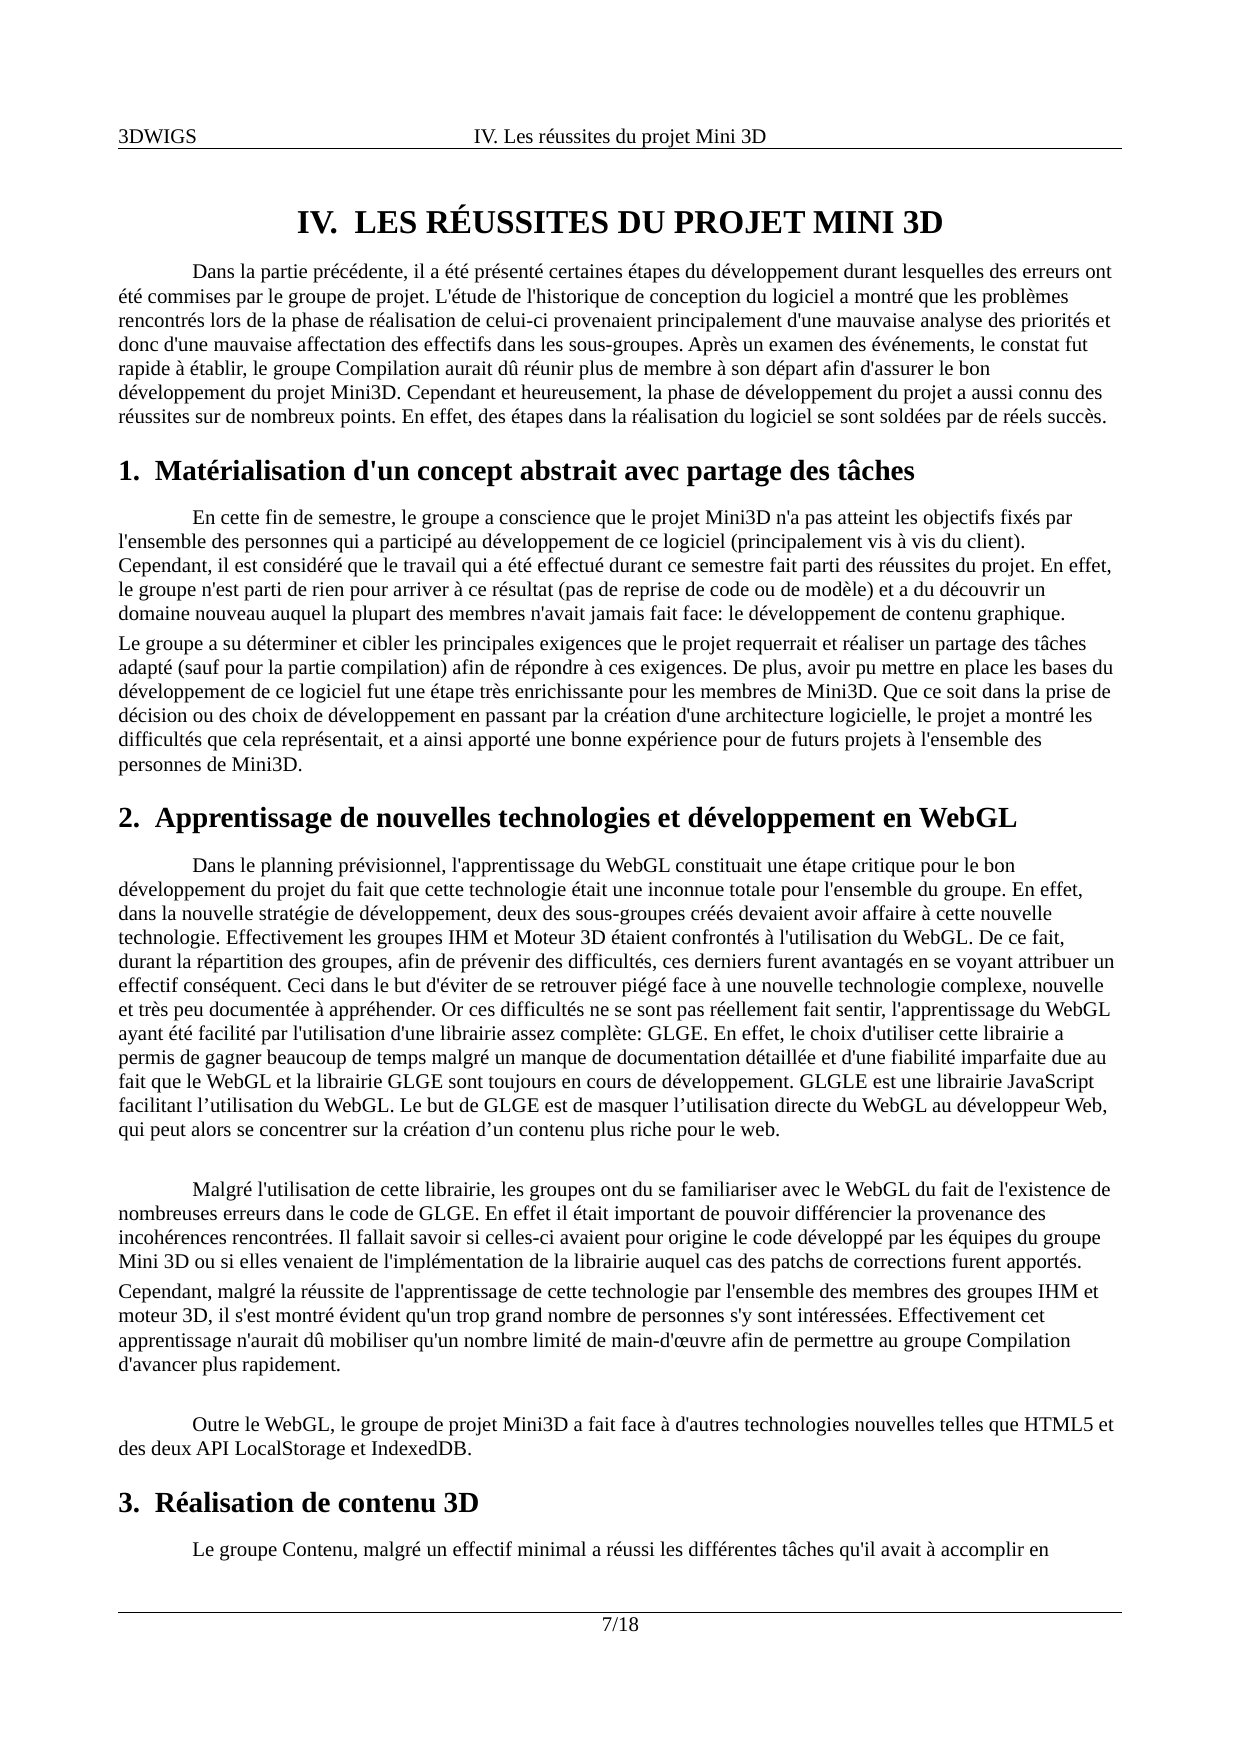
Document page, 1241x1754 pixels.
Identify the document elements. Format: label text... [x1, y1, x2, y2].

subtitle Matérialisation d'un concept abstrait avec partage des tâches [118, 453, 1122, 486]
subtitle Apprentissage de nouvelles technologies et développement en WebGL [118, 801, 1122, 834]
text Le groupe Contenu, malgré un effectif minimal a réussi les différentes tâches qu'il avait à accomplir en [118, 1537, 1122, 1561]
subtitle Les réussites du projet Mini 3D [118, 203, 1122, 241]
text En cette fin de semestre, le groupe a conscience que le projet Mini3D n'a pas atteint les objectifs fixés par l'ensemble des personnes qui a participé au développement de ce logiciel (principalement vis à vis du client). Cependant, il est considéré que le travail qui a été effectué durant ce semestre fait parti des réussites du projet. En effet, le groupe n'est parti de rien pour arriver à ce résultat (pas de reprise de code ou de modèle) et a du découvrir un domaine nouveau auquel la plupart des membres n'avait jamais fait face: le développement de contenu graphique. [118, 505, 1122, 625]
text Dans le planning prévisionnel, l'apprentissage du WebGL constituait une étape critique pour le bon développement du projet du fait que cette technologie était une inconnue totale pour l'ensemble du groupe. En effet, dans la nouvelle stratégie de développement, deux des sous-groupes créés devaient avoir affaire à cette nouvelle technologie. Effectivement les groupes IHM et Moteur 3D étaient confrontés à l'utilisation du WebGL. De ce fait, durant la répartition des groupes, afin de prévenir des difficultés, ces derniers furent avantagés en se voyant attribuer un effectif conséquent. Ceci dans le but d'éviter de se retrouver piégé face à une nouvelle technologie complexe, nouvelle et très peu documentée à appréhender. Or ces difficultés ne se sont pas réellement fait sentir, l'apprentissage du WebGL ayant été facilité par l'utilisation d'une librairie assez complète: GLGE. En effet, le choix d'utiliser cette librairie a permis de gagner beaucoup de temps malgré un manque de documentation détaillée et d'une fiabilité imparfaite due au fait que le WebGL et la librairie GLGE sont toujours en cours de développement. GLGLE est une librairie JavaScript facilitant l’utilisation du WebGL. Le but de GLGE est de masquer l’utilisation directe du WebGL au développeur Web, qui peut alors se concentrer sur la création d’un contenu plus riche pour le web. [118, 852, 1122, 1141]
subtitle Réalisation de contenu 3D [118, 1485, 1122, 1518]
text Dans la partie précédente, il a été présenté certaines étapes du développement durant lesquelles des erreurs ont été commises par le groupe de projet. L'étude de l'historique de conception du logiciel a montré que les problèmes rencontrés lors de la phase de réalisation de celui-ci provenaient principalement d'une mauvaise analyse des priorités et donc d'une mauvaise affectation des effectifs dans les sous-groupes. Après un examen des événements, le constat fut rapide à établir, le groupe Compilation aurait dû réunir plus de membre à son départ afin d'assurer le bon développement du projet Mini3D. Cependant et heureusement, la phase de développement du projet a aussi connu des réussites sur de nombreux points. En effet, des étapes dans la réalisation du logiciel se sont soldées par de réels succès. [118, 259, 1122, 428]
text Malgré l'utilisation de cette librairie, les groupes ont du se familiariser avec le WebGL du fait de l'existence de nombreuses erreurs dans le code de GLGE. En effet il était important de pouvoir différencier la provenance des incohérences rencontrées. Il fallait savoir si celles-ci avaient pour origine le code développé par les équipes du groupe Mini 3D ou si elles venaient de l'implémentation de la librairie auquel cas des patchs de corrections furent apportés. [118, 1177, 1122, 1273]
text Outre le WebGL, le groupe de projet Mini3D a fait face à d'autres technologies nouvelles telles que HTML5 et des deux API LocalStorage et IndexedDB. [118, 1412, 1122, 1460]
text Le groupe a su déterminer et cibler les principales exigences que le projet requerrait et réaliser un partage des tâches adapté (sauf pour la partie compilation) afin de répondre à ces exigences. De plus, avoir pu mettre en place les bases du développement de ce logiciel fut une étape très enrichissante pour les membres de Mini3D. Que ce soit dans la prise de décision ou des choix de développement en passant par la création d'une architecture logicielle, le projet a montré les difficultés que cela représentait, et a ainsi apporté une bonne expérience pour de futurs projets à l'ensemble des personnes de Mini3D. [118, 631, 1122, 776]
text Cependant, malgré la réussite de l'apprentissage de cette technologie par l'ensemble des membres des groupes IHM et moteur 3D, il s'est montré évident qu'un trop grand nombre de personnes s'y sont intéressées. Effectivement cet apprentissage n'aurait dû mobiliser qu'un nombre limité de main-d'œuvre afin de permettre au groupe Compilation d'avancer plus rapidement. [118, 1279, 1122, 1376]
